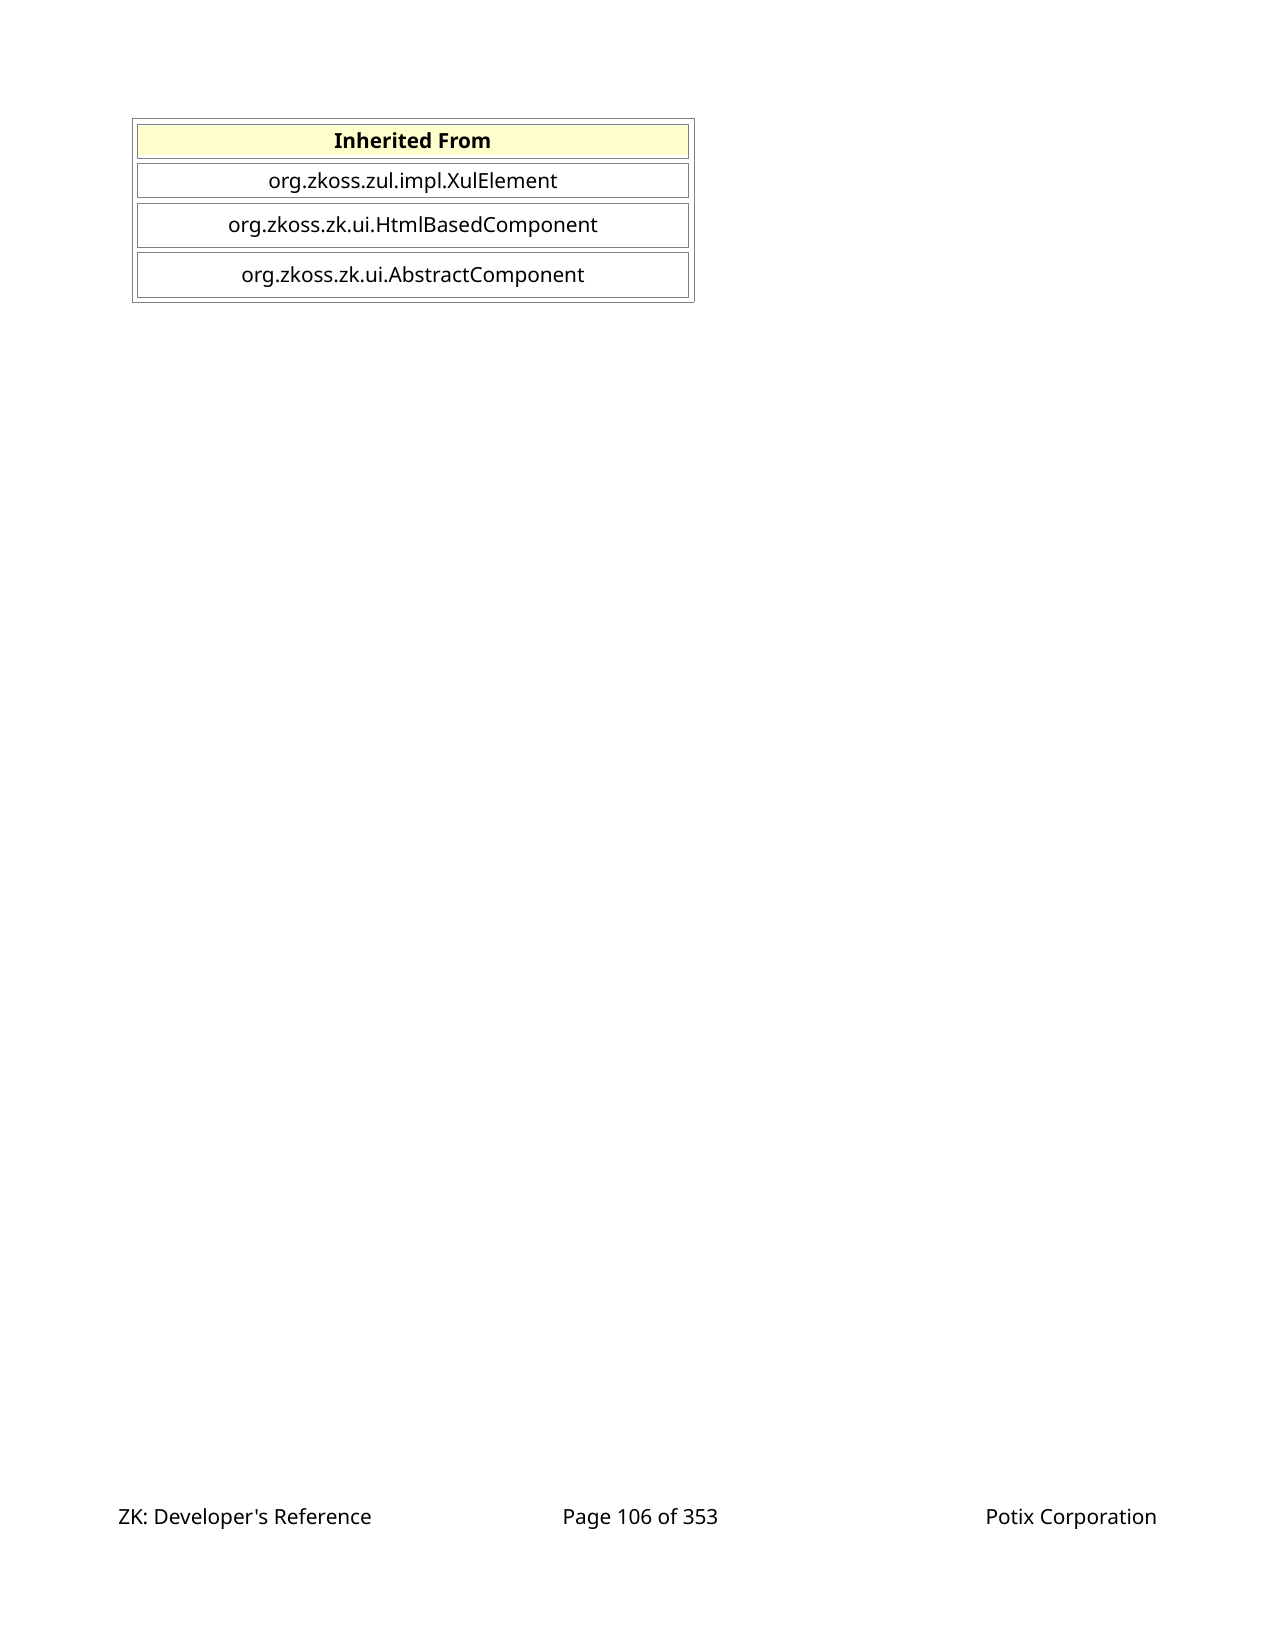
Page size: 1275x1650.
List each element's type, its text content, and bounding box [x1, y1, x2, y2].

table_header Inherited From [134, 119, 691, 158]
table_cell org.zkoss.zk.ui.HtmlBasedComponent [134, 197, 691, 247]
table_cell org.zkoss.zk.ui.AbstractComponent [134, 247, 691, 297]
table_cell org.zkoss.zul.impl.XulElement [134, 158, 691, 197]
